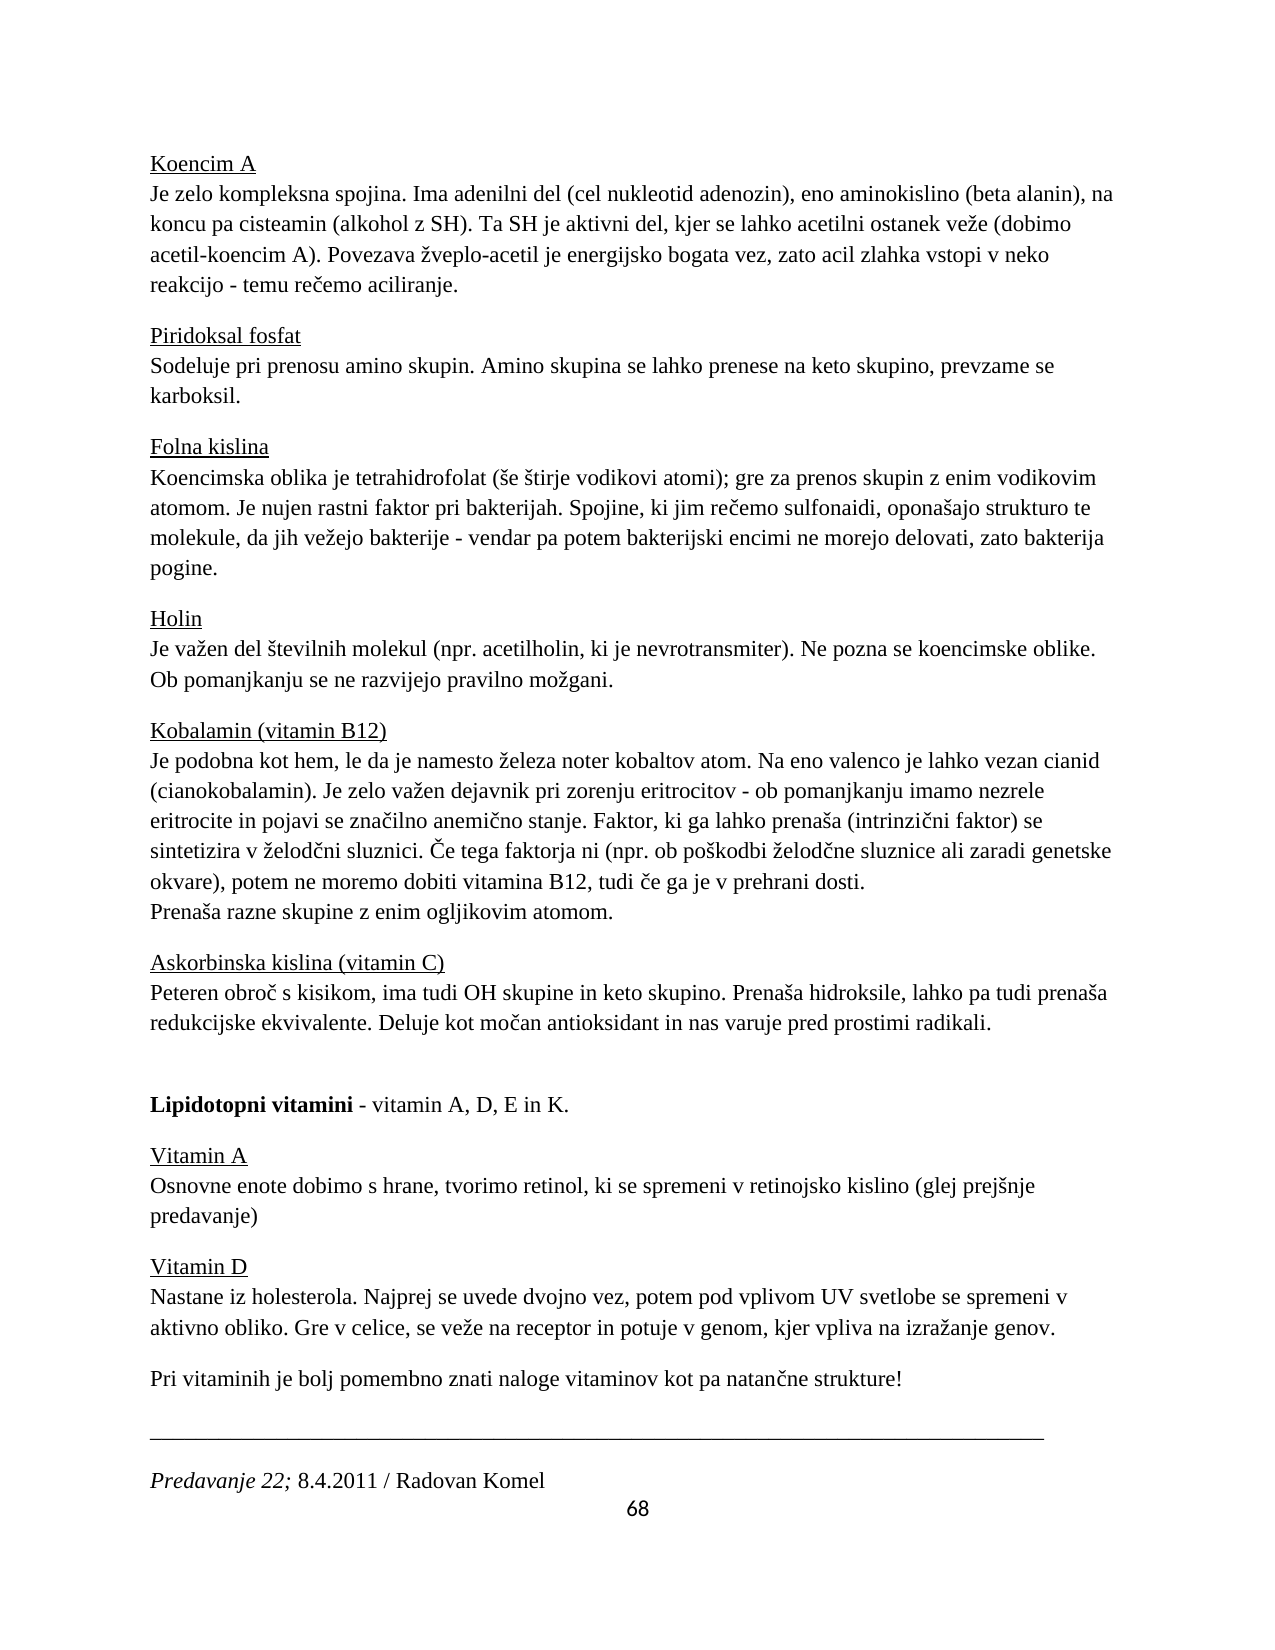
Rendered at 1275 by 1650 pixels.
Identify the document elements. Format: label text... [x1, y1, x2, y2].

text Askorbinska kislina (vitamin C) Peteren obroč s kisikom, ima tudi OH skupine in keto skupino. Prenaša hidroksile, lahko pa tudi prenaša redukcijske ekvivalente. Deluje kot močan antioksidant in nas varuje pred prostimi radikali. [150, 949, 1125, 1066]
text Holin Je važen del številnih molekul (npr. acetilholin, ki je nevrotransmiter). Ne pozna se koencimske oblike. Ob pomanjkanju se ne razvijejo pravilno možgani. [150, 605, 1125, 692]
text Vitamin D Nastane iz holesterola. Najprej se uvede dvojno vez, potem pod vplivom UV svetlobe se spremeni v aktivno obliko. Gre v celice, se veže na receptor in potuje v genom, kjer vpliva na izražanje genov. [150, 1253, 1125, 1340]
text Lipidotopni vitamini - vitamin A, D, E in K. [150, 1091, 1125, 1117]
text Piridoksal fosfat Sodeluje pri prenosu amino skupin. Amino skupina se lahko prenese na keto skupino, prevzame se karboksil. [150, 322, 1125, 409]
text ______________________________________________________________________________ [150, 1416, 1125, 1442]
text Koencim A Je zelo kompleksna spojina. Ima adenilni del (cel nukleotid adenozin), eno aminokislino (beta alanin), na koncu pa cisteamin (alkohol z SH). Ta SH je aktivni del, kjer se lahko acetilni ostanek veže (dobimo acetil-koencim A). Povezava žveplo-acetil je energijsko bogata vez, zato acil zlahka vstopi v neko reakcijo - temu rečemo aciliranje. [150, 150, 1125, 297]
text Predavanje 22; 8.4.2011 / Radovan Komel [150, 1467, 1125, 1493]
text Pri vitaminih je bolj pomembno znati naloge vitaminov kot pa natančne strukture! [150, 1364, 1125, 1391]
text Kobalamin (vitamin B12) Je podobna kot hem, le da je namesto železa noter kobaltov atom. Na eno valenco je lahko vezan cianid (cianokobalamin). Je zelo važen dejavnik pri zorenju eritrocitov - ob pomanjkanju imamo nezrele eritrocite in pojavi se značilno anemično stanje. Faktor, ki ga lahko prenaša (intrinzični faktor) se sintetizira v želodčni sluznici. Če tega faktorja ni (npr. ob poškodbi želodčne sluznice ali zaradi genetske okvare), potem ne moremo dobiti vitamina B12, tudi če ga je v prehrani dosti. Prenaša razne skupine z enim ogljikovim atomom. [150, 717, 1125, 924]
text Folna kislina Koencimska oblika je tetrahidrofolat (še štirje vodikovi atomi); gre za prenos skupin z enim vodikovim atomom. Je nujen rastni faktor pri bakterijah. Spojine, ki jim rečemo sulfonaidi, oponašajo strukturo te molekule, da jih vežejo bakterije - vendar pa potem bakterijski encimi ne morejo delovati, zato bakterija pogine. [150, 433, 1125, 581]
text Vitamin A Osnovne enote dobimo s hrane, tvorimo retinol, ki se spremeni v retinojsko kislino (glej prejšnje predavanje) [150, 1142, 1125, 1228]
